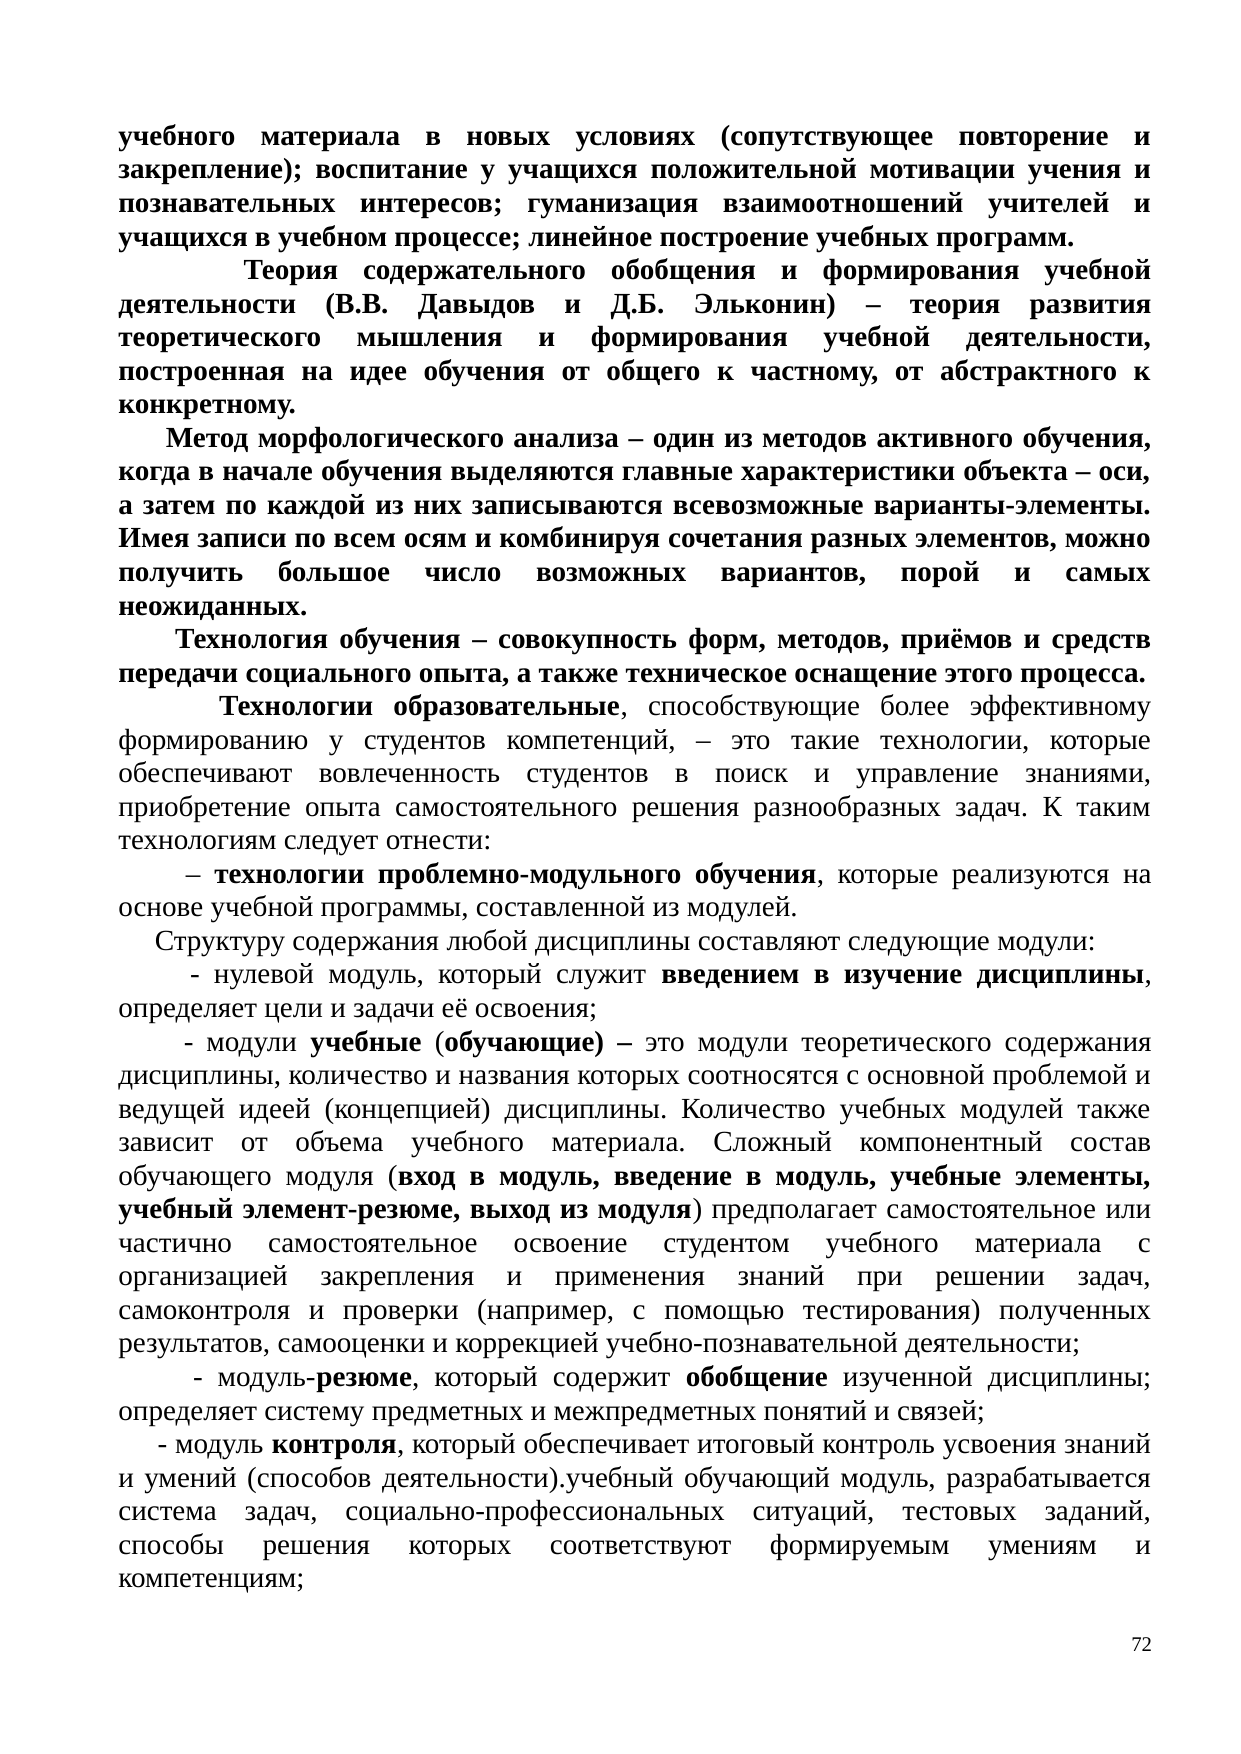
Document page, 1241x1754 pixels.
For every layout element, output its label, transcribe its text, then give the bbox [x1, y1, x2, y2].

text – технологии проблемно-модульного обучения, которые реализуются на основе учебной программы, составленной из модулей. [118, 856, 1152, 923]
text - нулевой модуль, который служит введением в изучение дисциплины, определяет цели и задачи её освоения; [118, 957, 1152, 1024]
title Технология обучения – совокупность форм, методов, приёмов и средств передачи социального опыта, а также техническое оснащение этого процесса. [118, 621, 1152, 688]
text - модуль-резюме, который содержит обобщение изученной дисциплины; определяет систему предметных и межпредметных понятий и связей; [118, 1359, 1152, 1426]
text Технологии образовательные, способствующие более эффективному формированию у студентов компетенций, – это такие технологии, которые обеспечивают вовлеченность студентов в поиск и управление знаниями, приобретение опыта самостоятельного решения разнообразных задач. К таким технологиям следует отнести: [118, 688, 1152, 856]
text - модули учебные (обучающие) – это модули теоретического содержания дисциплины, количество и названия которых соотносятся с основной проблемой и ведущей идеей (концепцией) дисциплины. Количество учебных модулей также зависит от объема учебного материала. Сложный компонентный состав обучающего модуля (вход в модуль, введение в модуль, учебные элементы, учебный элемент-резюме, выход из модуля) предполагает самостоятельное или частично самостоятельное освоение студентом учебного материала с организацией закрепления и применения знаний при решении задач, самоконтроля и проверки (например, с помощью тестирования) полученных результатов, самооценки и коррекцией учебно-познавательной деятельности; [118, 1024, 1152, 1359]
title Теория содержательного обобщения и формирования учебной деятельности (В.В. Давыдов и Д.Б. Эльконин) – теория развития теоретического мышления и формирования учебной деятельности, построенная на идее обучения от общего к частному, от абстрактного к конкретному. [118, 252, 1152, 420]
text - модуль контроля, который обеспечивает итоговый контроль усвоения знаний и умений (способов деятельности).учебный обучающий модуль, разрабатывается система задач, социально-профессиональных ситуаций, тестовых заданий, способы решения которых соответствуют формируемым умениям и компетенциям; [118, 1426, 1152, 1594]
title учебного материала в новых условиях (сопутствующее повторение и закрепление); воспитание у учащихся положительной мотивации учения и познавательных интересов; гуманизация взаимоотношений учителей и учащихся в учебном процессе; линейное построение учебных программ. [118, 118, 1152, 252]
title Метод морфологического анализа – один из методов активного обучения, когда в начале обучения выделяются главные характеристики объекта – оси, а затем по каждой из них записываются всевозможные варианты-элементы. Имея записи по всем осям и комбинируя сочетания разных элементов, можно получить большое число возможных вариантов, порой и самых неожиданных. [118, 420, 1152, 621]
text Структуру содержания любой дисциплины составляют следующие модули: [118, 923, 1152, 957]
